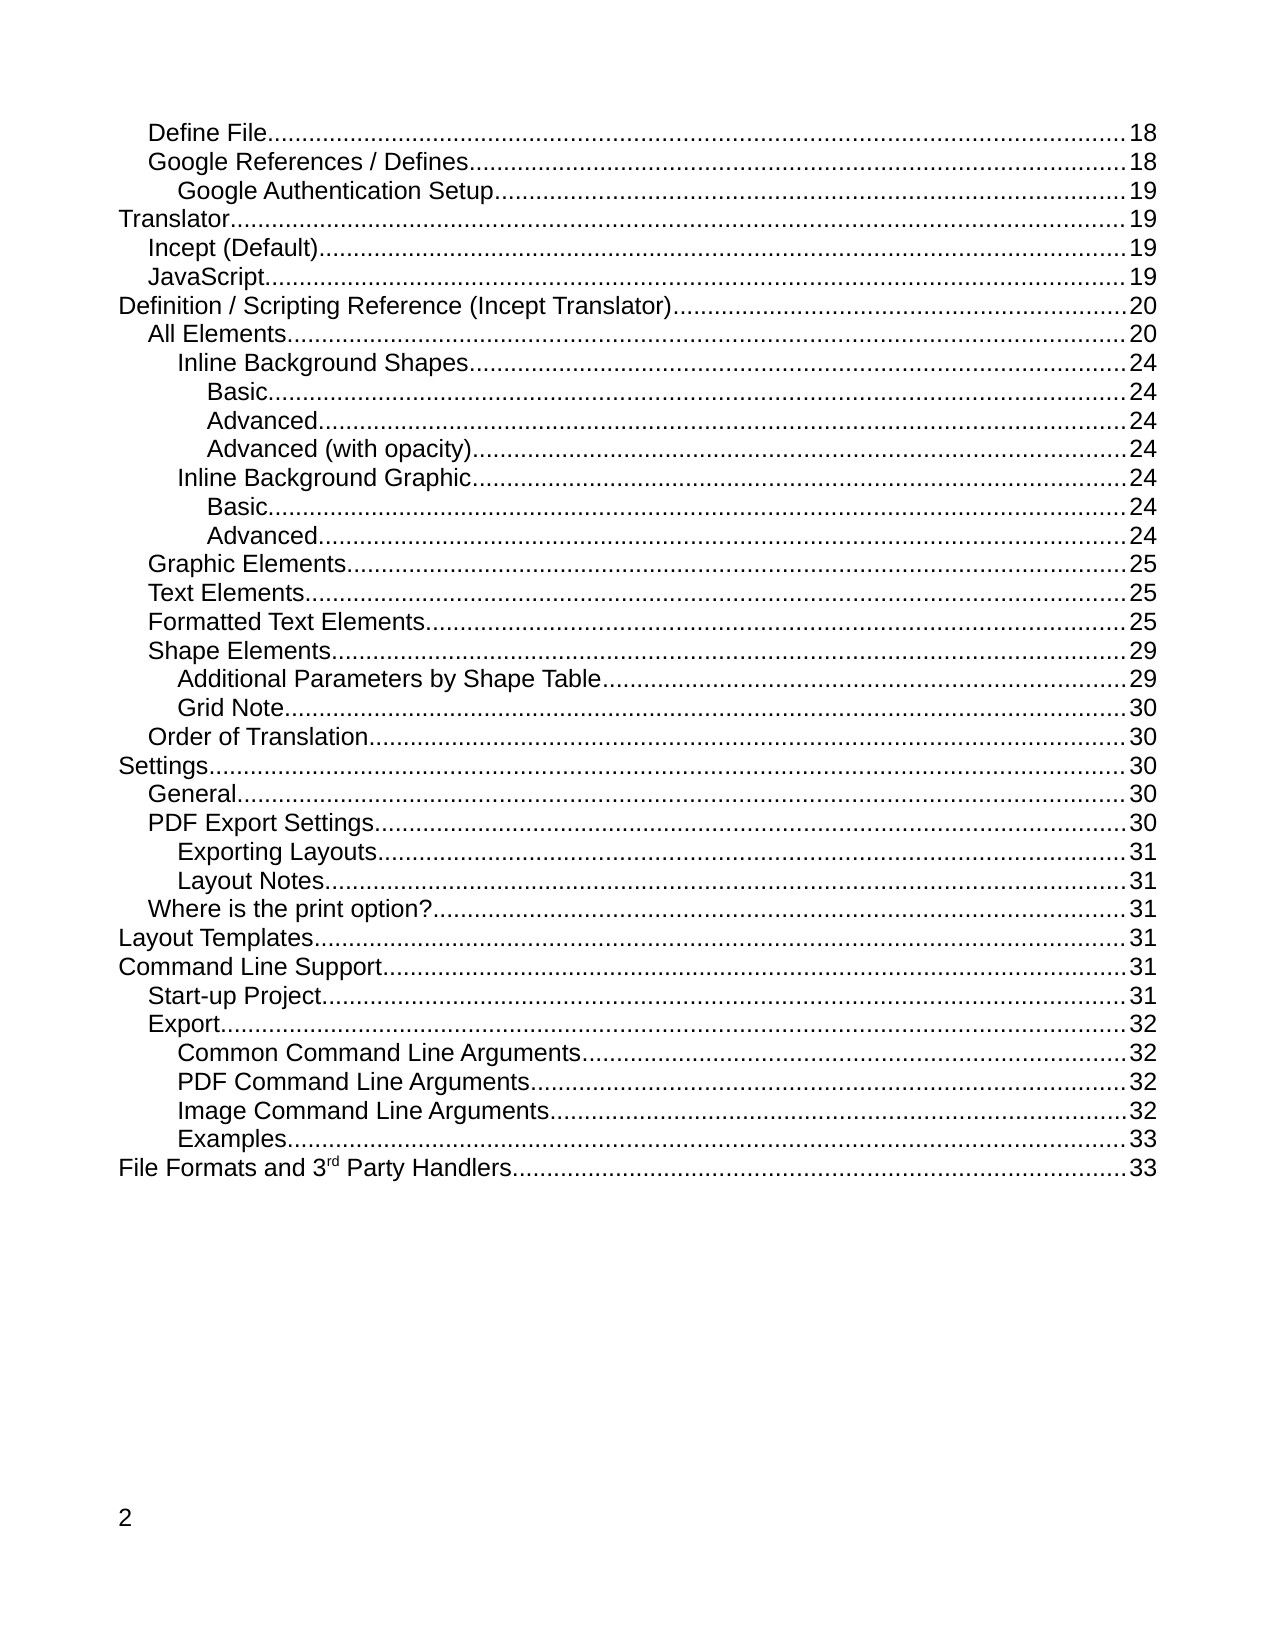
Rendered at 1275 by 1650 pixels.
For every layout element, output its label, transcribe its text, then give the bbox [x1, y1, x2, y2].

text Export 32 [148, 1009, 1157, 1038]
text Incept (Default) 19 [148, 233, 1157, 262]
text Advanced 24 [207, 406, 1157, 434]
text All Elements 20 [148, 319, 1157, 348]
text Definition / Scripting Reference (Incept Translator) 20 [118, 291, 1157, 319]
text Command Line Support 31 [118, 952, 1157, 981]
text Google References / Defines 18 [148, 147, 1157, 176]
text Start-up Project 31 [148, 981, 1157, 1009]
text Inline Background Graphic 24 [177, 463, 1157, 492]
text Google Authentication Setup 19 [177, 176, 1157, 204]
text Exporting Layouts 31 [177, 837, 1157, 866]
text Image Command Line Arguments 32 [177, 1096, 1157, 1124]
text File Formats and 3rd Party Handlers 33 [118, 1153, 1157, 1182]
text Examples 33 [177, 1124, 1157, 1153]
text PDF Command Line Arguments 32 [177, 1067, 1157, 1096]
text Advanced (with opacity) 24 [207, 434, 1157, 463]
text Additional Parameters by Shape Table 29 [177, 664, 1157, 693]
text Settings 30 [118, 751, 1157, 779]
text Define File 18 [148, 118, 1157, 147]
text Order of Translation 30 [148, 722, 1157, 751]
text Layout Notes 31 [177, 866, 1157, 894]
text Translator 19 [118, 204, 1157, 233]
text Grid Note 30 [177, 693, 1157, 722]
text Inline Background Shapes 24 [177, 348, 1157, 377]
text Common Command Line Arguments 32 [177, 1038, 1157, 1067]
text Advanced 24 [207, 521, 1157, 549]
text Formatted Text Elements 25 [148, 607, 1157, 636]
text Layout Templates 31 [118, 923, 1157, 952]
text PDF Export Settings 30 [148, 808, 1157, 837]
text Graphic Elements 25 [148, 549, 1157, 578]
text Text Elements 25 [148, 578, 1157, 607]
text General 30 [148, 779, 1157, 808]
text Where is the print option? 31 [148, 894, 1157, 923]
text Basic 24 [207, 492, 1157, 521]
text Shape Elements 29 [148, 636, 1157, 664]
text JavaScript 19 [148, 262, 1157, 291]
text Basic 24 [207, 377, 1157, 406]
